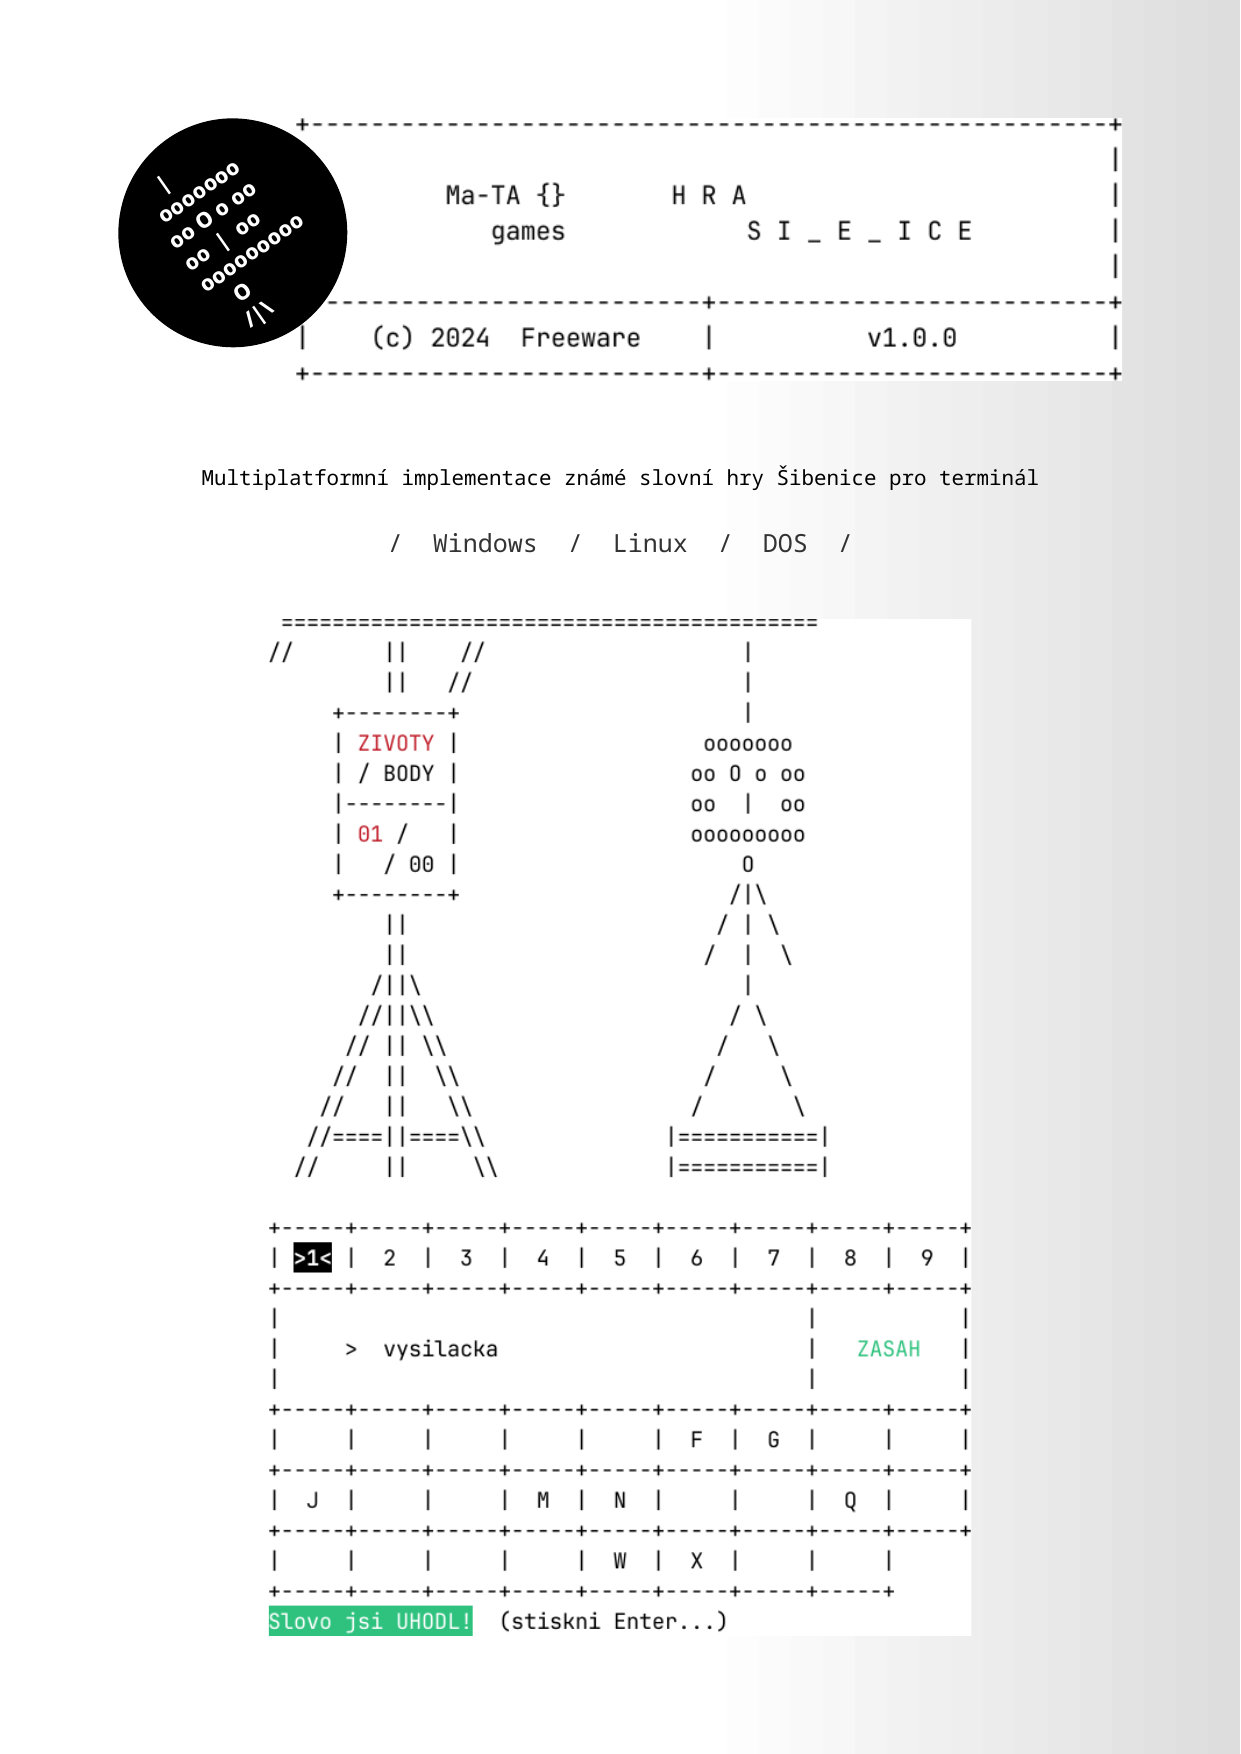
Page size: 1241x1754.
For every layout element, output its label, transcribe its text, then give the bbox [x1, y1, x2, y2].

picture [295, 118, 1123, 381]
text / Windows / Linux / DOS / [118, 526, 1122, 560]
text Multiplatformní implementace známé slovní hry Šibenice pro terminál [118, 463, 1122, 492]
picture [268, 619, 972, 1636]
